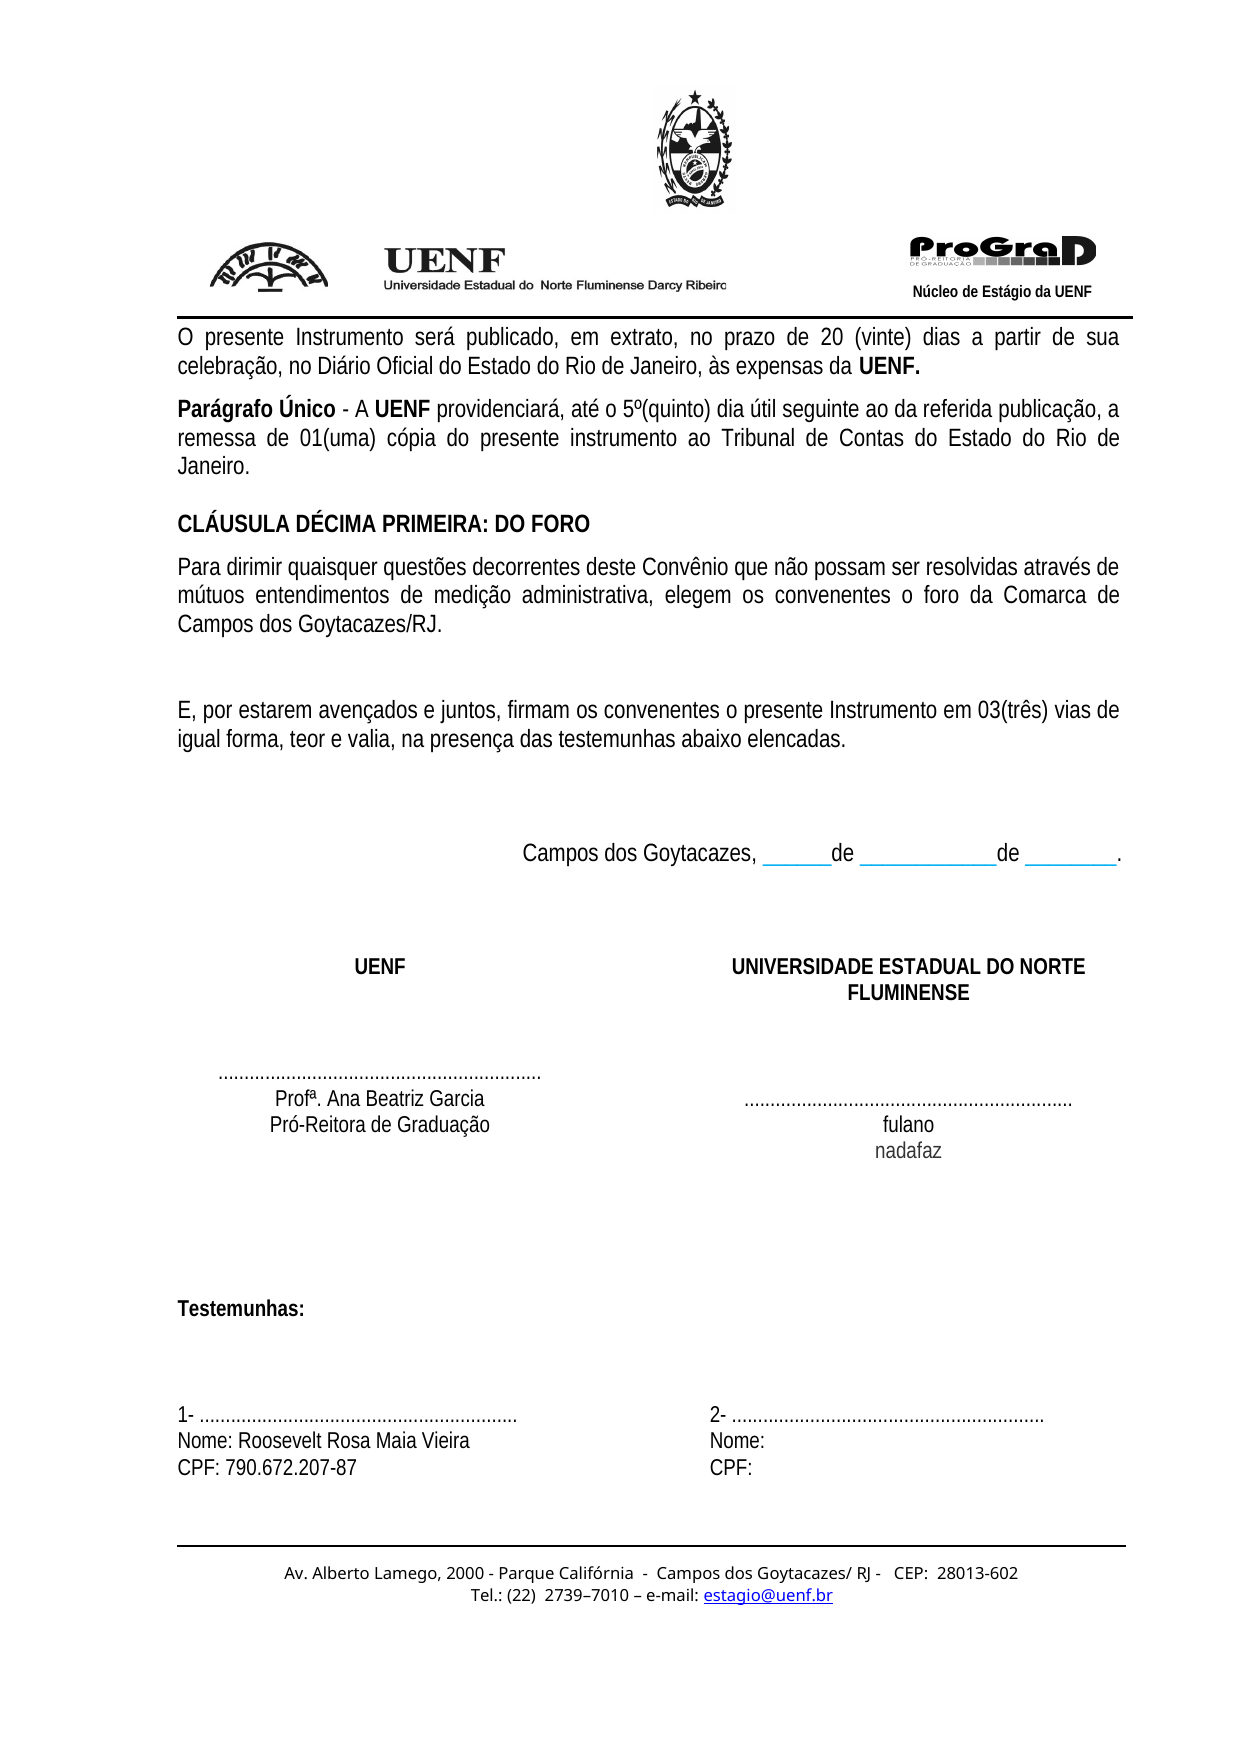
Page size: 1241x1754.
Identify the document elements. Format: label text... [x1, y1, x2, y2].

table_cell [702, 1295, 1115, 1322]
table_cell [590, 1322, 702, 1401]
text Para dirimir quaisquer questões decorrentes deste Convênio que não possam ser resolvidas através de mútuos entendimentos de medição administrativa, elegem os convenentes o foro da Comarca de Campos dos Goytacazes/RJ. [177, 552, 1122, 638]
table_cell [170, 1164, 590, 1295]
text CLÁUSULA DÉCIMA PRIMEIRA: DO FORO [177, 509, 1122, 537]
table_cell 1- ............................................................. Nome: Roosevelt Rosa Maia Vieira CPF: 790.672.207-87 [170, 1401, 590, 1480]
table_cell [590, 1164, 702, 1295]
picture [209, 242, 328, 292]
table_cell [590, 1401, 702, 1480]
text Campos dos Goytacazes, ______de ____________de ________. [177, 838, 1122, 867]
picture [384, 248, 727, 292]
table_cell Testemunhas: [170, 1295, 590, 1322]
table_header UNIVERSIDADE ESTADUAL DO NORTE FLUMINENSE ............................................................... fulano nadafaz [702, 953, 1115, 1163]
table_header UENF .............................................................. Profª. Ana Beatriz Garcia Pró-Reitora de Graduação [170, 953, 590, 1163]
text E, por estarem avençados e juntos, firmam os convenentes o presente Instrumento em 03(três) vias de igual forma, teor e valia, na presença das testemunhas abaixo elencadas. [177, 695, 1122, 752]
text Parágrafo Único - A UENF providenciará, até o 5º(quinto) dia útil seguinte ao da referida publicação, a remessa de 01(uma) cópia do presente instrumento ao Tribunal de Contas do Estado do Rio de Janeiro. [177, 394, 1122, 480]
table_cell 2- ............................................................ Nome: CPF: [702, 1401, 1115, 1480]
text O presente Instrumento será publicado, em extrato, no prazo de 20 (vinte) dias a partir de sua celebração, no Diário Oficial do Estado do Rio de Janeiro, às expensas da UENF. [177, 322, 1122, 380]
table_cell [702, 1322, 1115, 1401]
table_header [590, 953, 702, 1163]
table_cell [170, 1322, 590, 1401]
table_cell [702, 1164, 1115, 1295]
table_cell [590, 1295, 702, 1322]
picture [653, 84, 736, 214]
